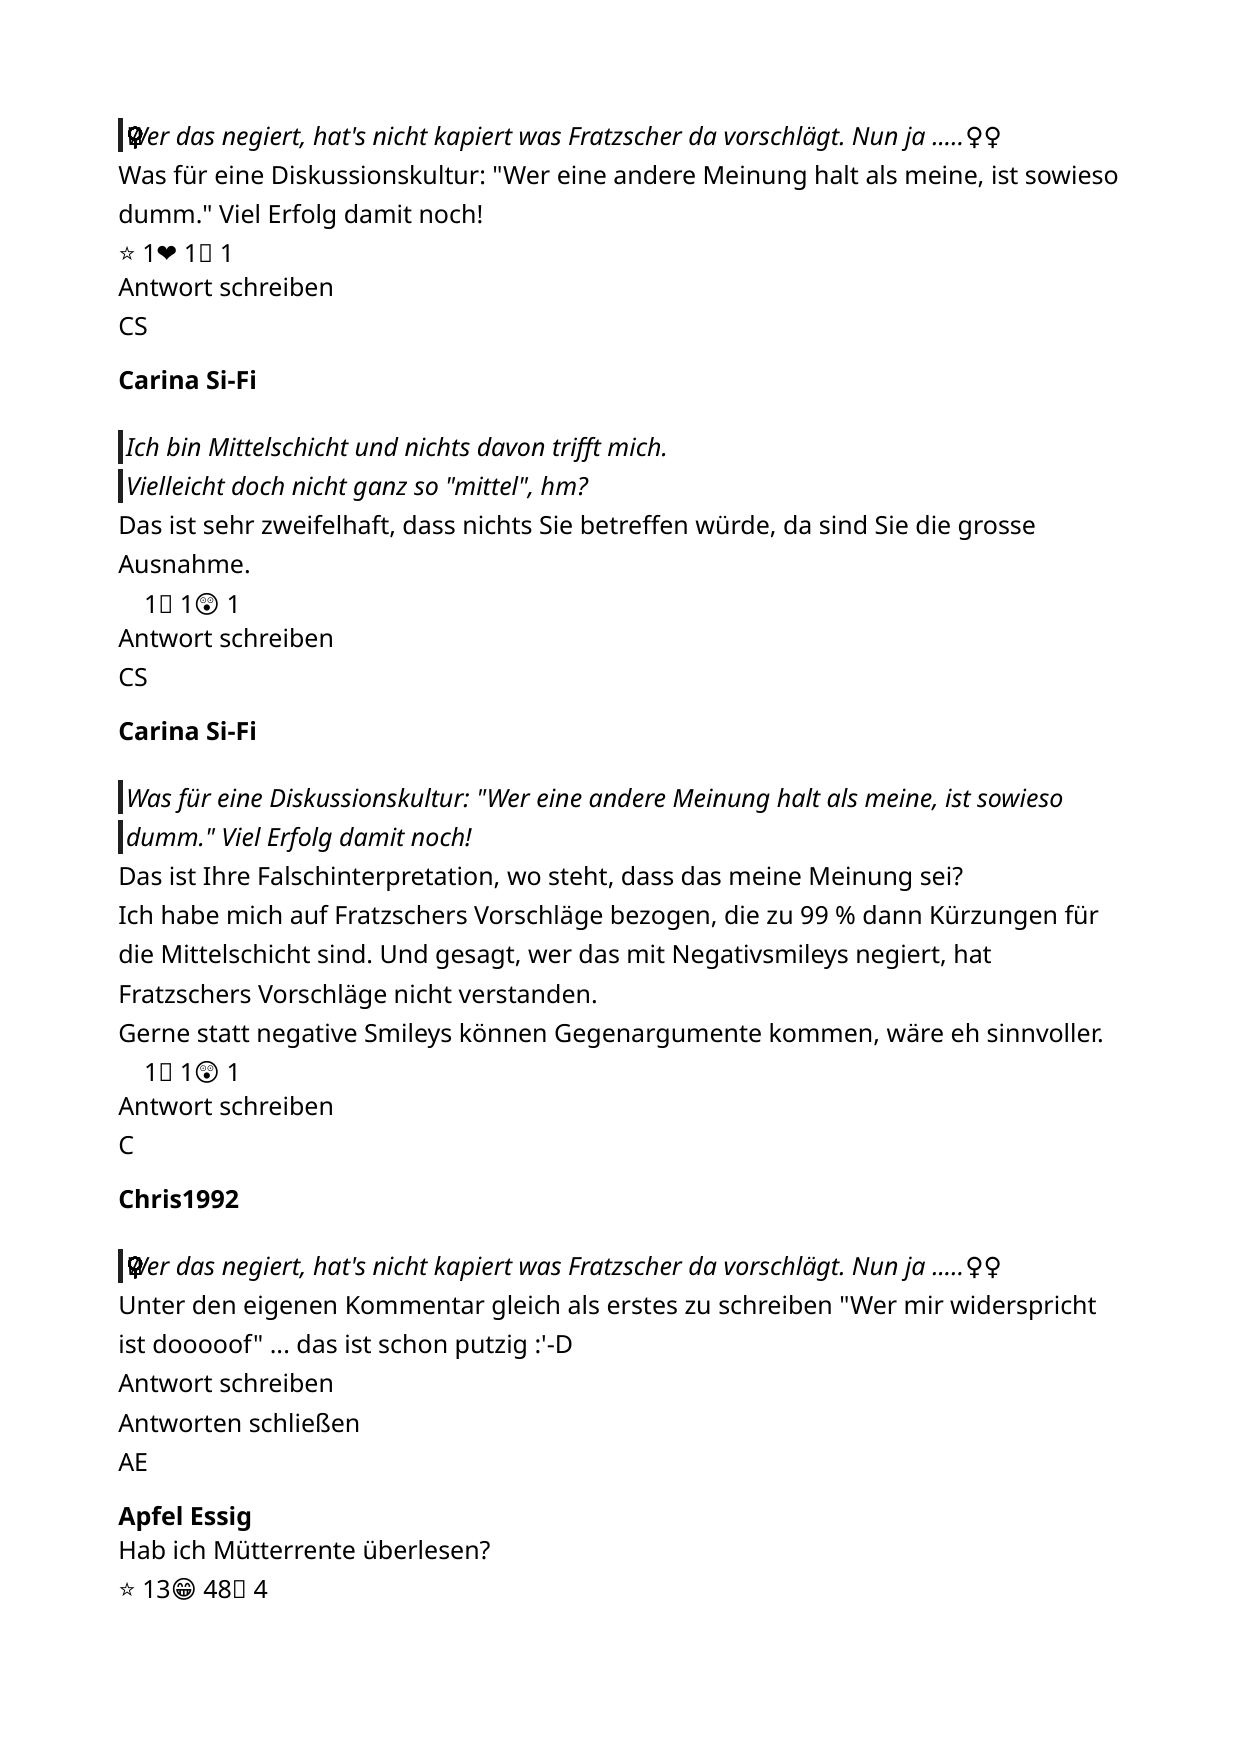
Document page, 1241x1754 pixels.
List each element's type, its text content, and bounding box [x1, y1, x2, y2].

text Antwort schreiben [118, 620, 1122, 654]
text 🙁 1🤨 1😲 1 [118, 1054, 1122, 1089]
text Was für eine Diskussionskultur: "Wer eine andere Meinung halt als meine, ist sowieso dumm." Viel Erfolg damit noch! [118, 157, 1122, 231]
text Antwort schreiben [118, 1366, 1122, 1400]
text Wer das negiert, hat's nicht kapiert was Fratzscher da vorschlägt. Nun ja .....🤦‍♀️ [123, 118, 1122, 152]
text Gerne statt negative Smileys können Gegenargumente kommen, wäre eh sinnvoller. [118, 1015, 1122, 1049]
subtitle Chris1992 [118, 1182, 1122, 1216]
subtitle Apfel Essig [118, 1498, 1122, 1532]
text Hab ich Mütterrente überlesen? [118, 1532, 1122, 1566]
text Antwort schreiben [118, 1089, 1122, 1123]
text Unter den eigenen Kommentar gleich als erstes zu schreiben "Wer mir widerspricht ist dooooof" ... das ist schon putzig :'-D [118, 1288, 1122, 1361]
subtitle Carina Si-Fi [118, 363, 1122, 397]
text AE [118, 1444, 1122, 1478]
text Ich habe mich auf Fratzschers Vorschläge bezogen, die zu 99 % dann Kürzungen für die Mittelschicht sind. Und gesagt, wer das mit Negativsmileys negiert, hat Fratzschers Vorschläge nicht verstanden. [118, 898, 1122, 1010]
text ⭐️ 1❤️ 1🤨 1 [118, 236, 1122, 270]
text Das ist sehr zweifelhaft, dass nichts Sie betreffen würde, da sind Sie die grosse Ausnahme. [118, 508, 1122, 581]
text Vielleicht doch nicht ganz so "mittel", hm? [123, 469, 1122, 503]
text Wer das negiert, hat's nicht kapiert was Fratzscher da vorschlägt. Nun ja .....🤦‍♀️ [123, 1249, 1122, 1283]
text CS [118, 659, 1122, 694]
text Antworten schließen [118, 1405, 1122, 1439]
text ⭐️ 13😁 48🤨 4 [118, 1571, 1122, 1606]
text Was für eine Diskussionskultur: "Wer eine andere Meinung halt als meine, ist sowieso dumm." Viel Erfolg damit noch! [118, 780, 1122, 854]
text Ich bin Mittelschicht und nichts davon trifft mich. [123, 430, 1122, 464]
text 🙁 1🤨 1😲 1 [118, 586, 1122, 620]
text Antwort schreiben [118, 270, 1122, 304]
text Das ist Ihre Falschinterpretation, wo steht, dass das meine Meinung sei? [118, 859, 1122, 893]
text CS [118, 309, 1122, 343]
text C [118, 1128, 1122, 1162]
subtitle Carina Si-Fi [118, 713, 1122, 747]
